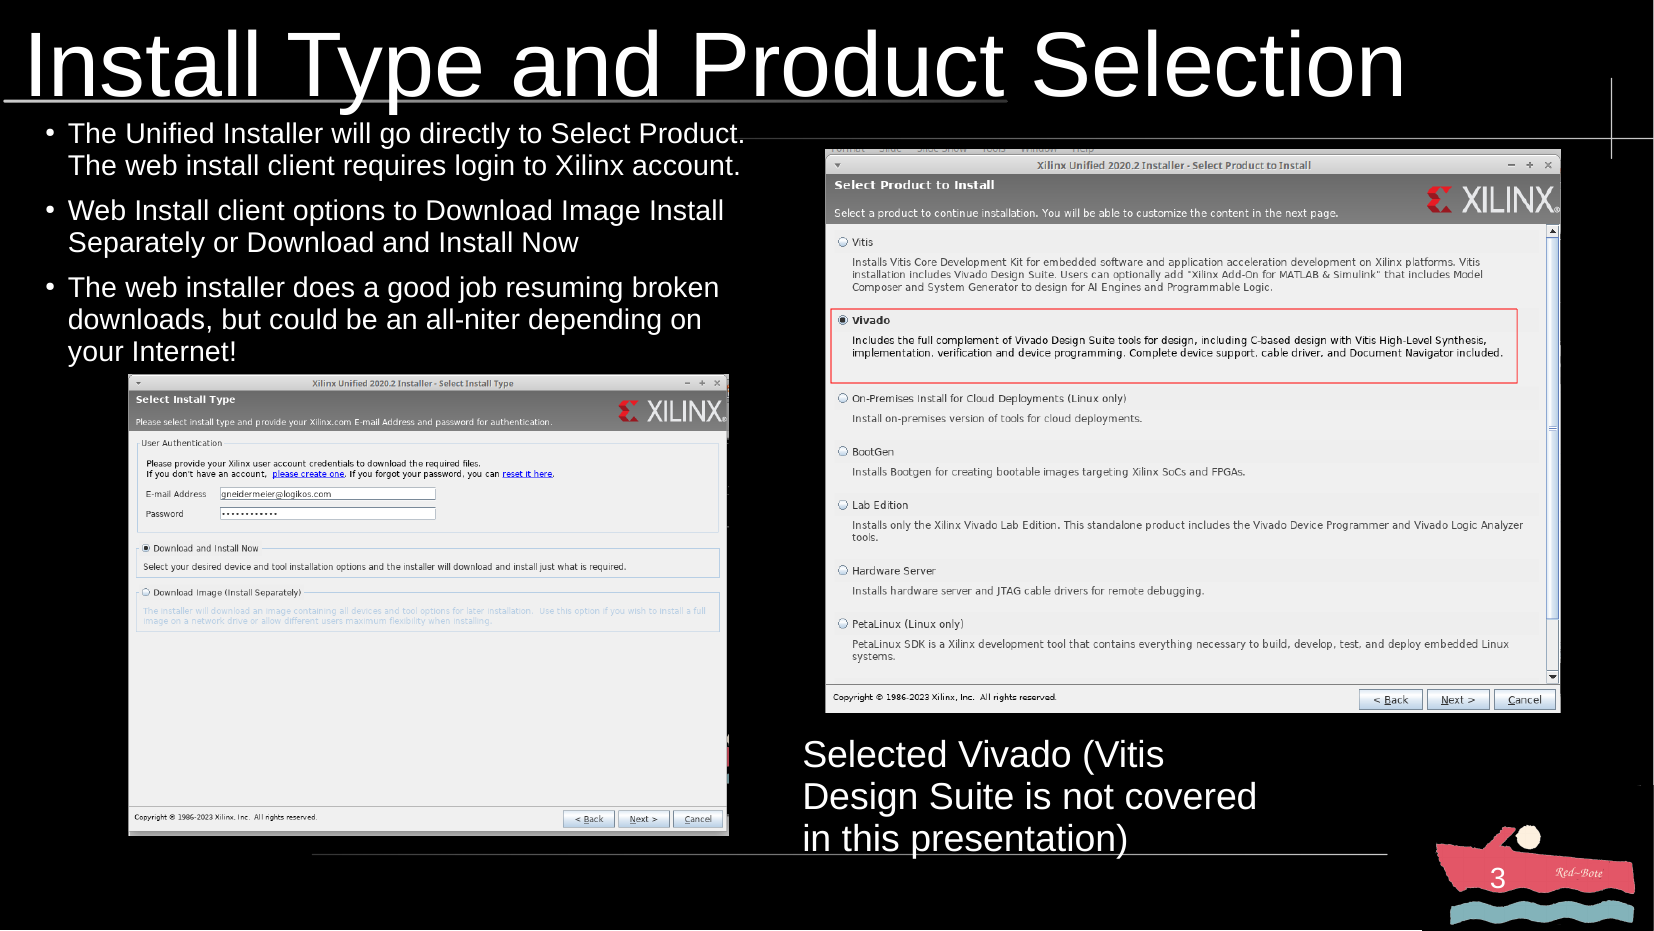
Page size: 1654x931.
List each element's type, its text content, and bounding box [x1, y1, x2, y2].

title Install Type and Product Selection [23, 11, 1589, 119]
text_box Selected Vivado (Vitis Design Suite is not covered in this presentation) [787, 726, 1276, 867]
list The Unified Installer will go directly to Select Product. The web install client requires login to Xilinx account. Web Install client options to Download Image Install Separately or Download and Install Now The web installer does a good job resuming broken downloads, but could be an all-niter depending on your Internet! [37, 117, 764, 376]
picture [1422, 785, 1654, 931]
picture [825, 149, 1561, 713]
picture [128, 376, 729, 836]
